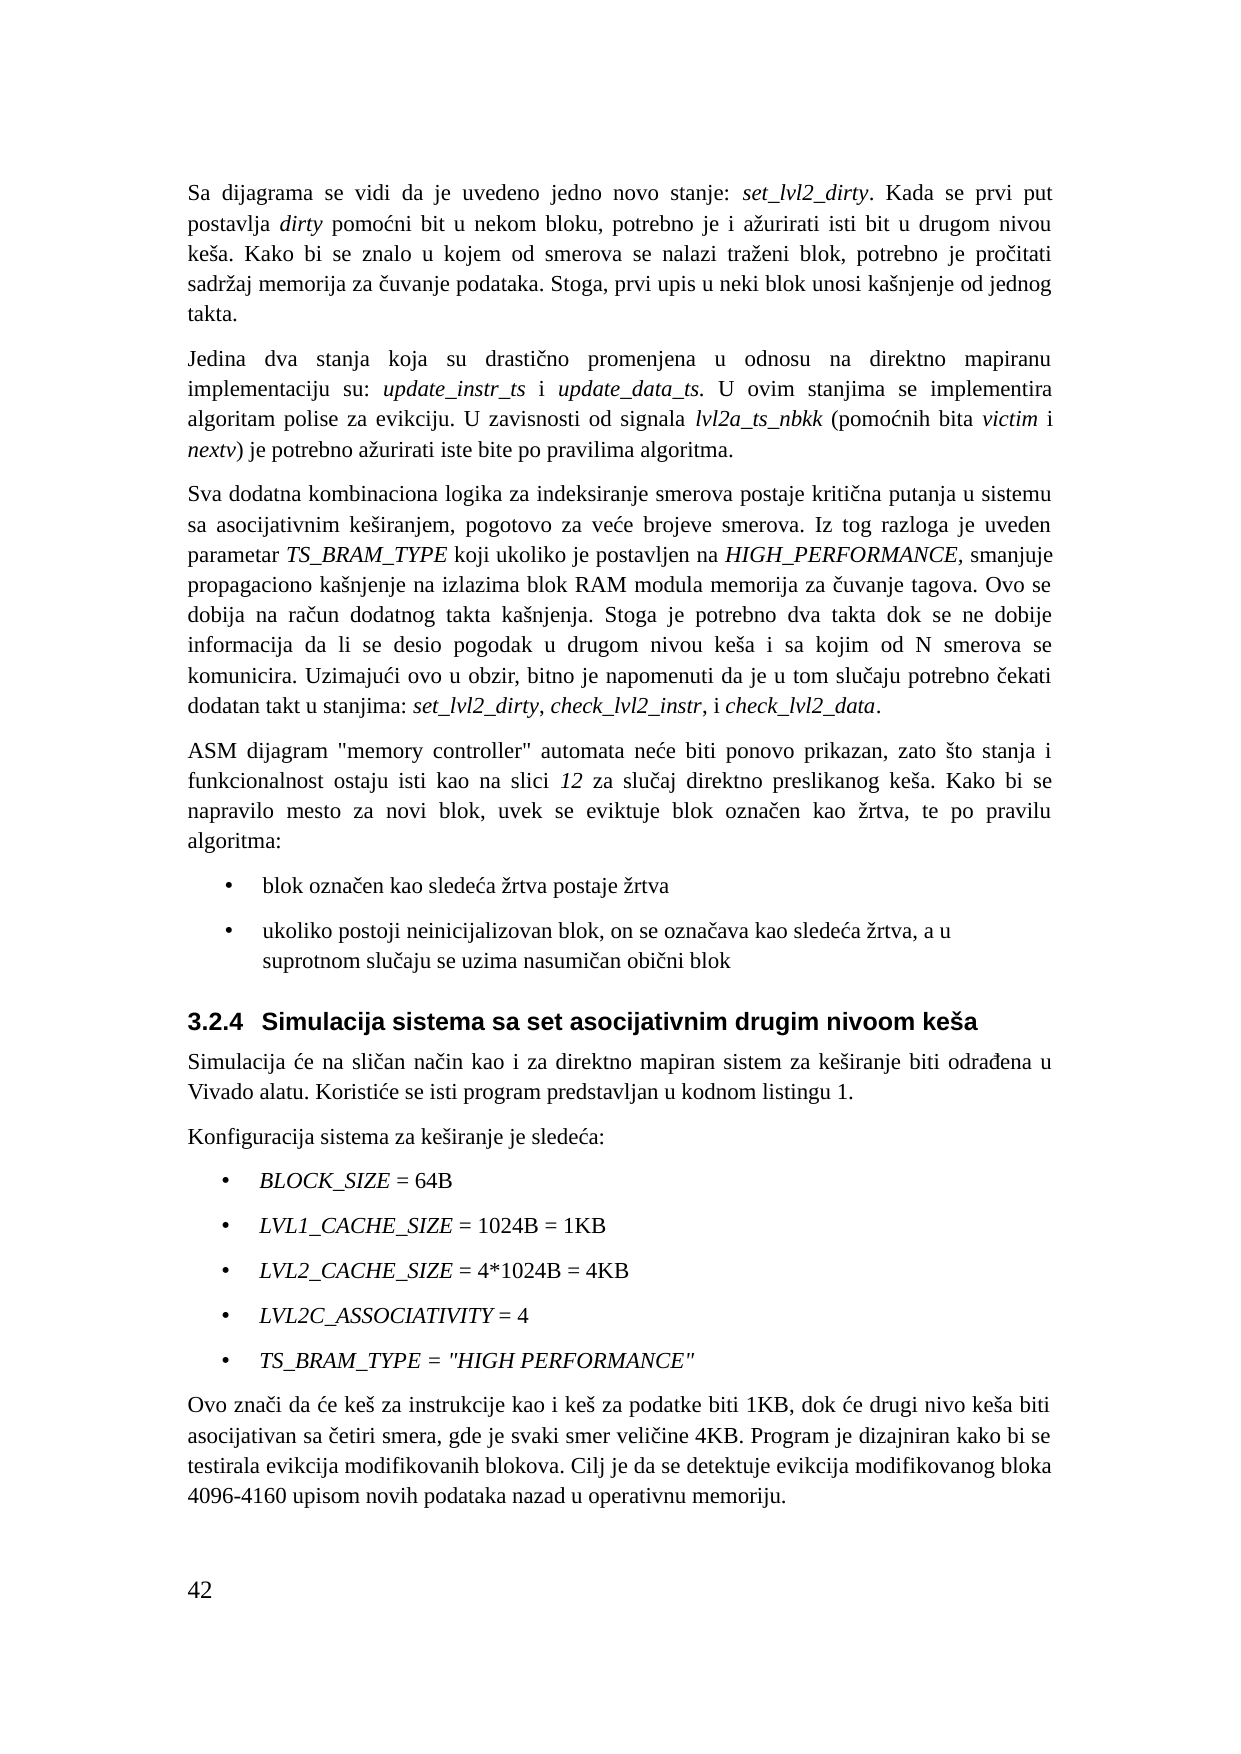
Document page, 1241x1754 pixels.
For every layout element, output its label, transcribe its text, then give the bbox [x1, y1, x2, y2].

list LVL1_CACHE_SIZE = 1024B = 1KB [222, 1212, 1053, 1239]
list LVL2_CACHE_SIZE = 4*1024B = 4KB [222, 1257, 1053, 1283]
text Simulacija će na sličan način kao i za direktno mapiran sistem za keširanje biti odrađena u Vivado alatu. Koristiće se isti program predstavljan u kodnom listingu 1. [187, 1048, 1053, 1104]
subtitle Simulacija sistema sa set asocijativnim drugim nivoom keša [187, 1007, 1053, 1035]
list ukoliko postoji neinicijalizovan blok, on se označava kao sledeća žrtva, a u suprotnom slučaju se uzima nasumičan obični blok [225, 917, 1053, 973]
text Sa dijagrama se vidi da je uvedeno jedno novo stanje: set_lvl2_dirty. Kada se prvi put postavlja dirty pomoćni bit u nekom bloku, potrebno je i ažurirati isti bit u drugom nivou keša. Kako bi se znalo u kojem od smerova se nalazi traženi blok, potrebno je pročitati sadržaj memorija za čuvanje podataka. Stoga, prvi upis u neki blok unosi kašnjenje od jednog takta. [187, 179, 1053, 327]
text Jedina dva stanja koja su drastično promenjena u odnosu na direktno mapiranu implementaciju su: update_instr_ts i update_data_ts. U ovim stanjima se implementira algoritam polise za evikciju. U zavisnosti od signala lvl2a_ts_nbkk (pomoćnih bita victim i nextv) je potrebno ažurirati iste bite po pravilima algoritma. [187, 345, 1053, 462]
text Ovo znači da će keš za instrukcije kao i keš za podatke biti 1KB, dok će drugi nivo keša biti asocijativan sa četiri smera, gde je svaki smer veličine 4KB. Program je dizajniran kako bi se testirala evikcija modifikovanih blokova. Cilj je da se detektuje evikcija modifikovanog bloka 4096-4160 upisom novih podataka nazad u operativnu memoriju. [187, 1392, 1053, 1508]
list LVL2C_ASSOCIATIVITY = 4 [222, 1302, 1053, 1328]
list blok označen kao sledeća žrtva postaje žrtva [225, 872, 1053, 898]
list BLOCK_SIZE = 64B [222, 1168, 1053, 1194]
text Sva dodatna kombinaciona logika za indeksiranje smerova postaje kritična putanja u sistemu sa asocijativnim keširanjem, pogotovo za veće brojeve smerova. Iz tog razloga je uveden parametar TS_BRAM_TYPE koji ukoliko je postavljen na HIGH_PERFORMANCE, smanjuje propagaciono kašnjenje na izlazima blok RAM modula memorija za čuvanje tagova. Ovo se dobija na račun dodatnog takta kašnjenja. Stoga je potrebno dva takta dok se ne dobije informacija da li se desio pogodak u drugom nivou keša i sa kojim od N smerova se komunicira. Uzimajući ovo u obzir, bitno je napomenuti da je u tom slučaju potrebno čekati dodatan takt u stanjima: set_lvl2_dirty, check_lvl2_instr, i check_lvl2_data. [187, 481, 1053, 718]
text ASM dijagram "memory controller" automata neće biti ponovo prikazan, zato što stanja i funkcionalnost ostaju isti kao na slici 12 za slučaj direktno preslikanog keša. Kako bi se napravilo mesto za novi blok, uvek se eviktuje blok označen kao žrtva, te po pravilu algoritma: [187, 737, 1053, 854]
list TS_BRAM_TYPE = "HIGH PERFORMANCE" [222, 1347, 1053, 1373]
text Konfiguracija sistema za keširanje je sledeća: [187, 1123, 1053, 1149]
